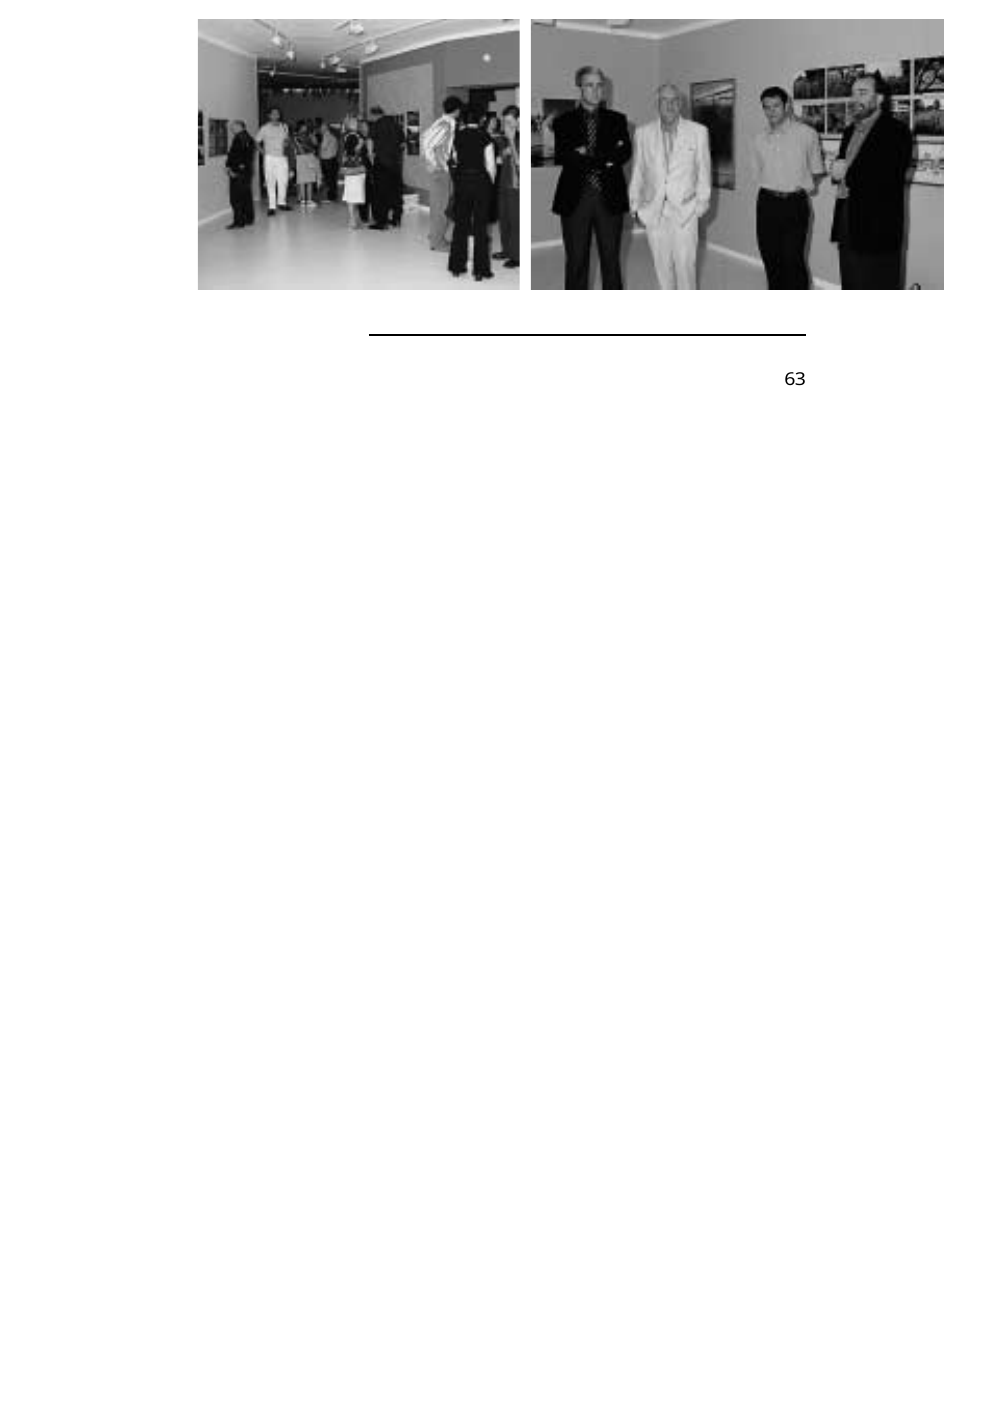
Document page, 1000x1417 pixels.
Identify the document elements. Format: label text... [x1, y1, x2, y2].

text 63 [364, 367, 806, 391]
